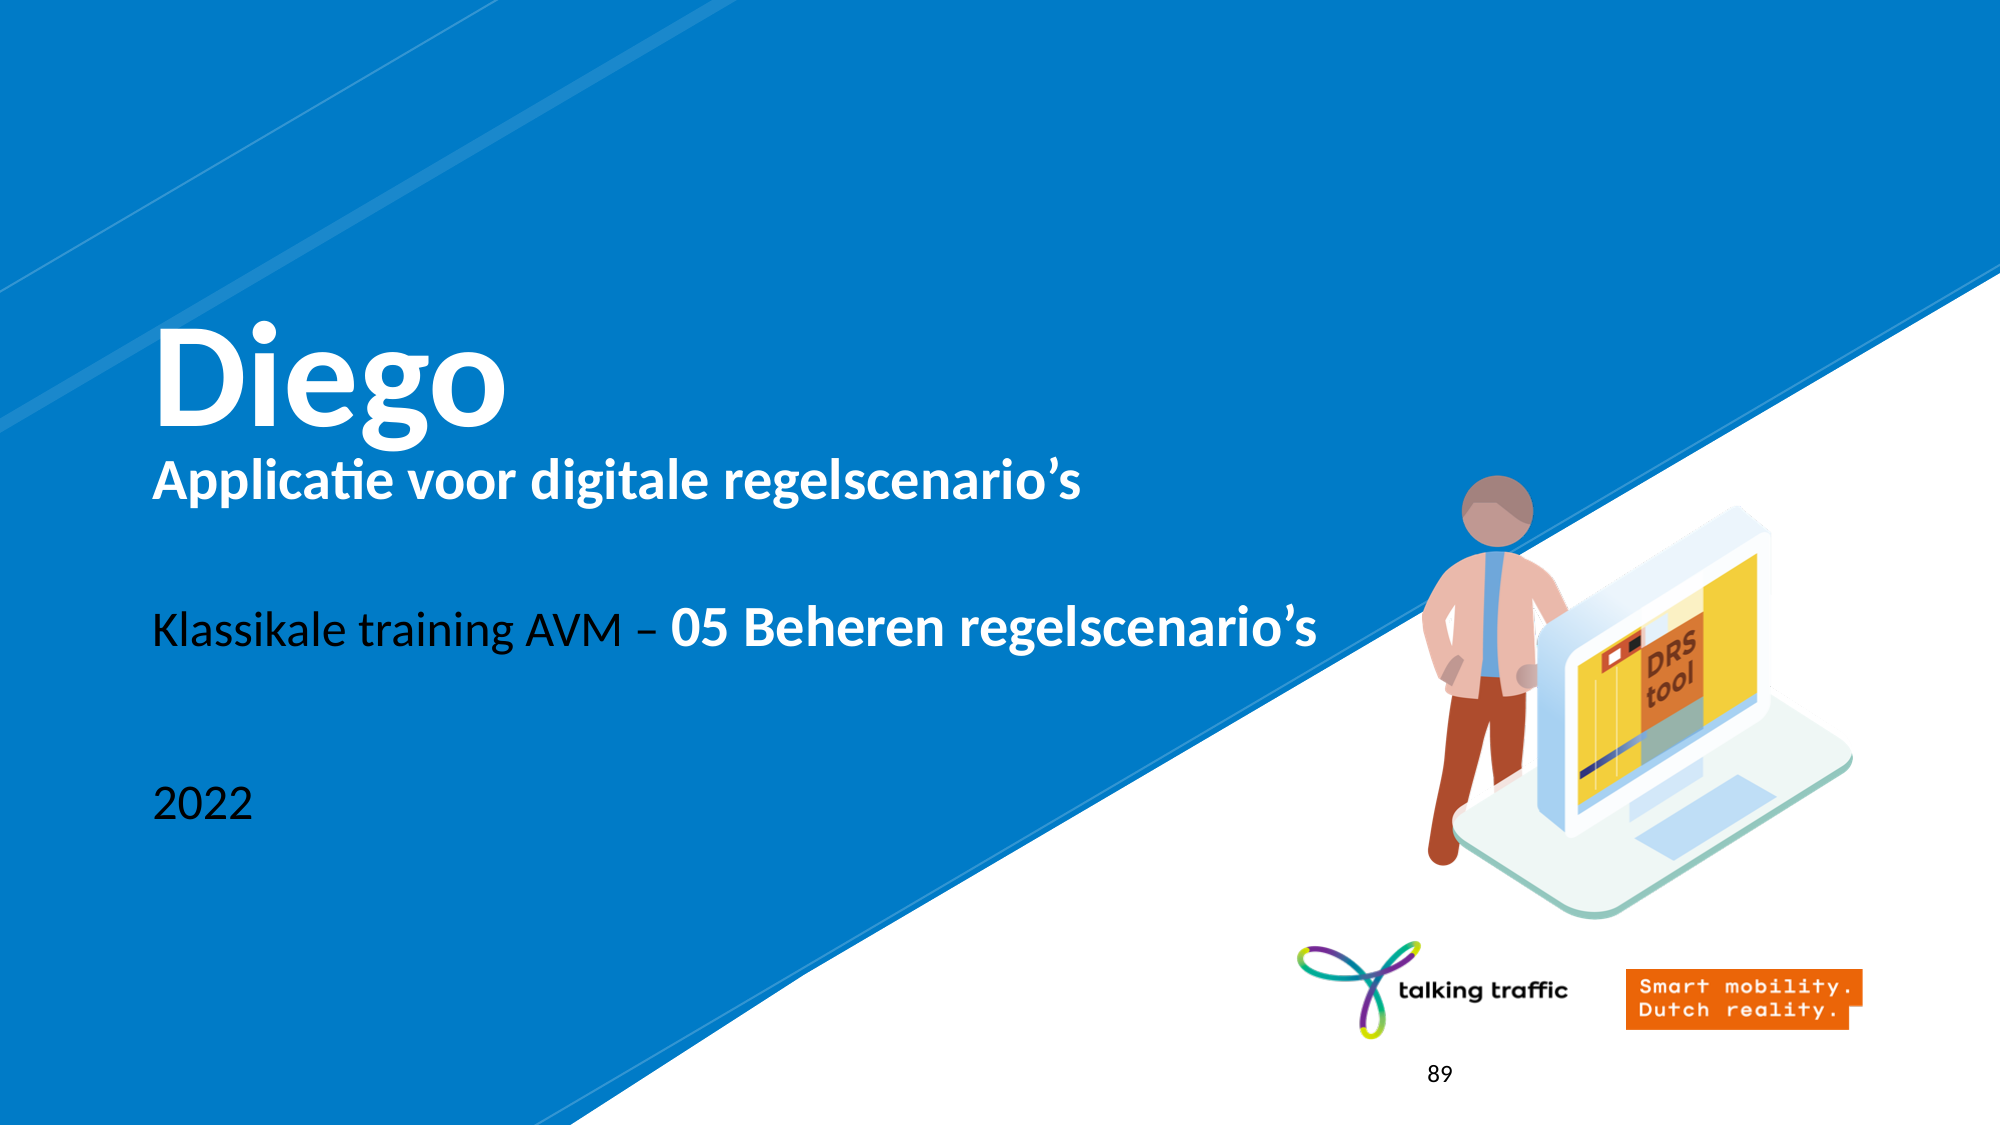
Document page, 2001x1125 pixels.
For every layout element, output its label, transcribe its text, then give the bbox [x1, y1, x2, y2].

subtitle Klassikale training AVM – 05 Beheren regelscenario’s 2022 [137, 568, 1638, 957]
title Diego Applicatie voor digitale regelscenario’s [137, 184, 1685, 519]
text_box 89 [1412, 1042, 1863, 1103]
